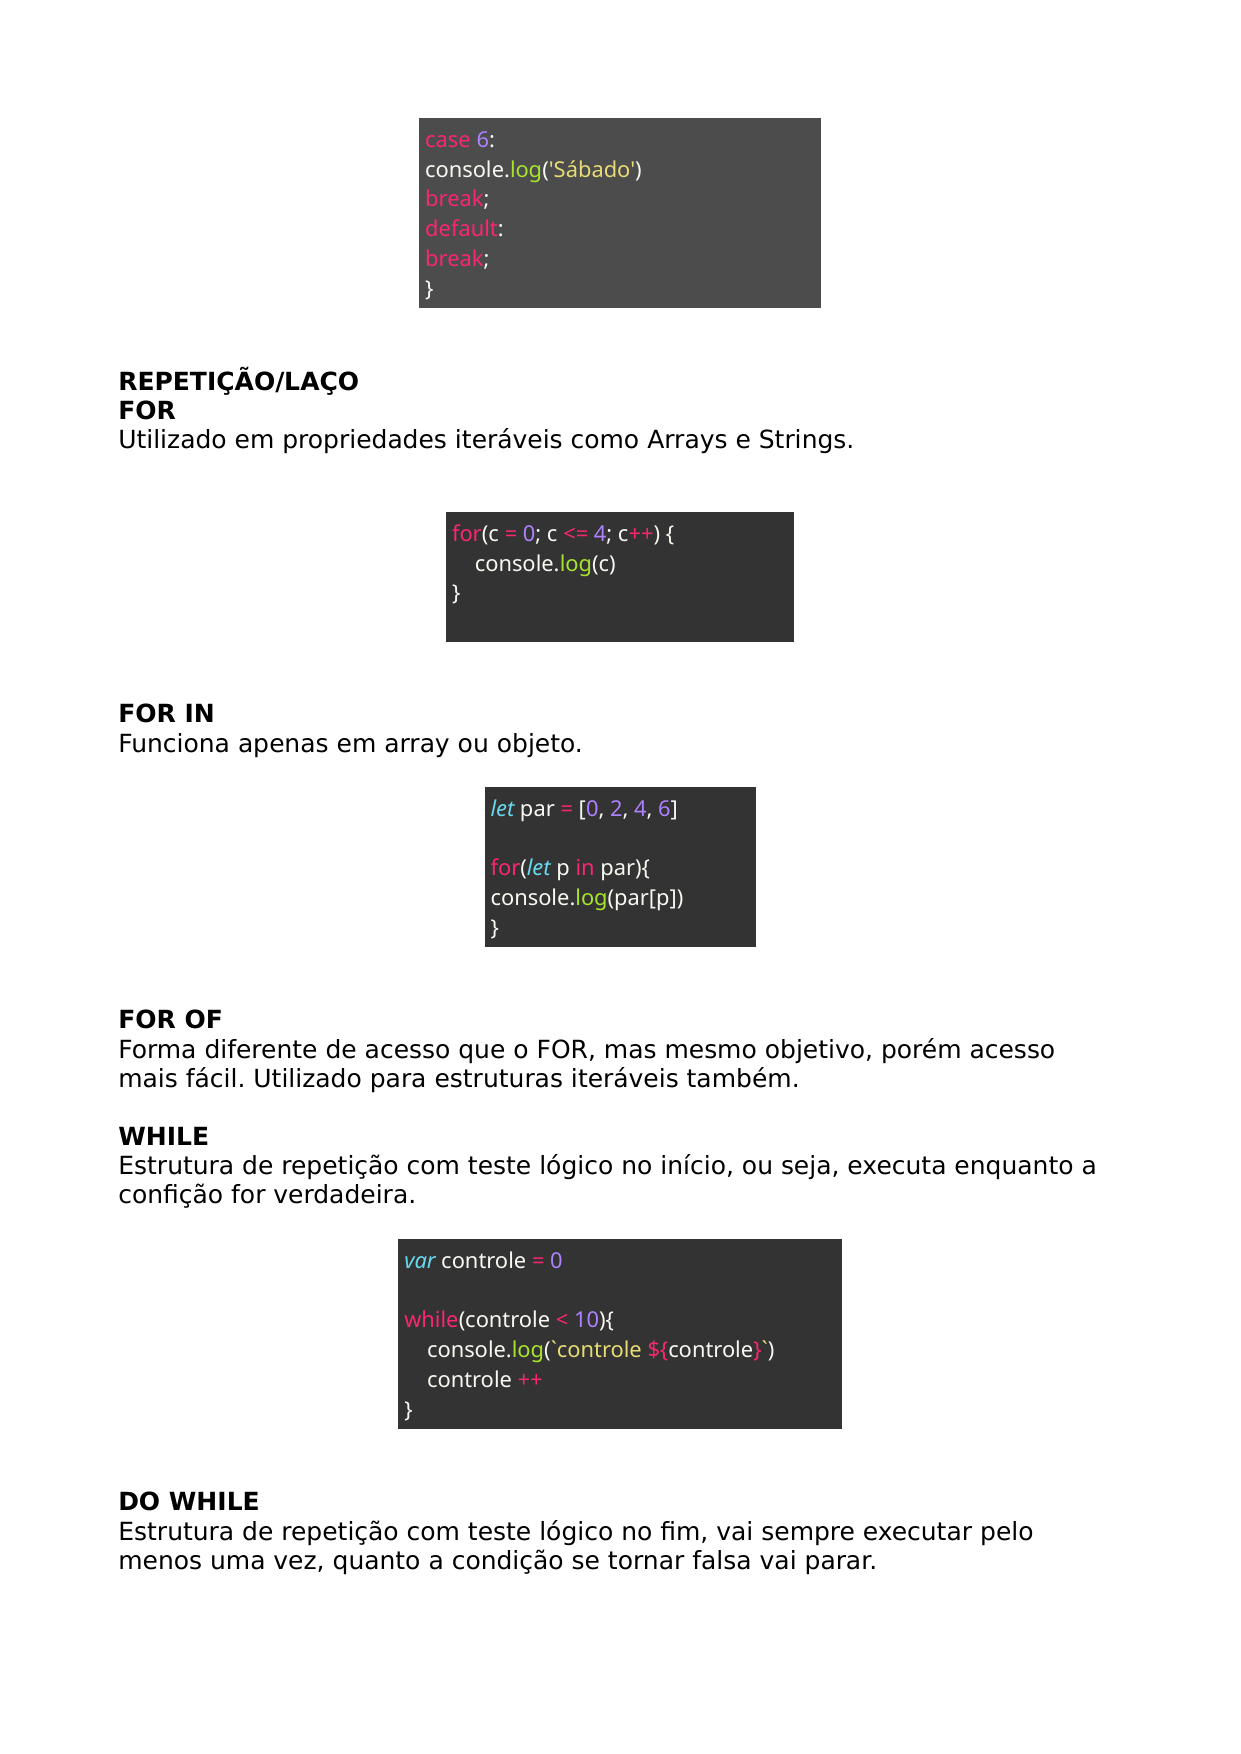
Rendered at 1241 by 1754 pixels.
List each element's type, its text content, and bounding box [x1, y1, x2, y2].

table_header var controle = 0 while(controle < 10){ console.log(`controle ${controle}`) controle ++ } [398, 1239, 842, 1429]
text FOR [118, 396, 1122, 425]
table_header let par = [0, 2, 4, 6] for(let p in par){ console.log(par[p]) } [485, 787, 756, 947]
text Utilizado em propriedades iteráveis como Arrays e Strings. [118, 425, 1122, 454]
text Funciona apenas em array ou objeto. [118, 729, 1122, 758]
text Forma diferente de acesso que o FOR, mas mesmo objetivo, porém acesso mais fácil. Utilizado para estruturas iteráveis também. [118, 1035, 1122, 1093]
text Estrutura de repetição com teste lógico no início, ou seja, executa enquanto a confição for verdadeira. [118, 1152, 1122, 1210]
table_header for(c = 0; c <= 4; c++) { console.log(c) } [446, 512, 794, 642]
table_header case 6: console.log('Sábado') break; default: break; } [419, 118, 821, 308]
text REPETIÇÃO/LAÇO [118, 367, 1122, 396]
text Estrutura de repetição com teste lógico no fim, vai sempre executar pelo menos uma vez, quanto a condição se tornar falsa vai parar. [118, 1517, 1122, 1575]
text WHILE [118, 1122, 1122, 1152]
text FOR IN [118, 699, 1122, 729]
text FOR OF [118, 1006, 1122, 1035]
text DO WHILE [118, 1487, 1122, 1517]
